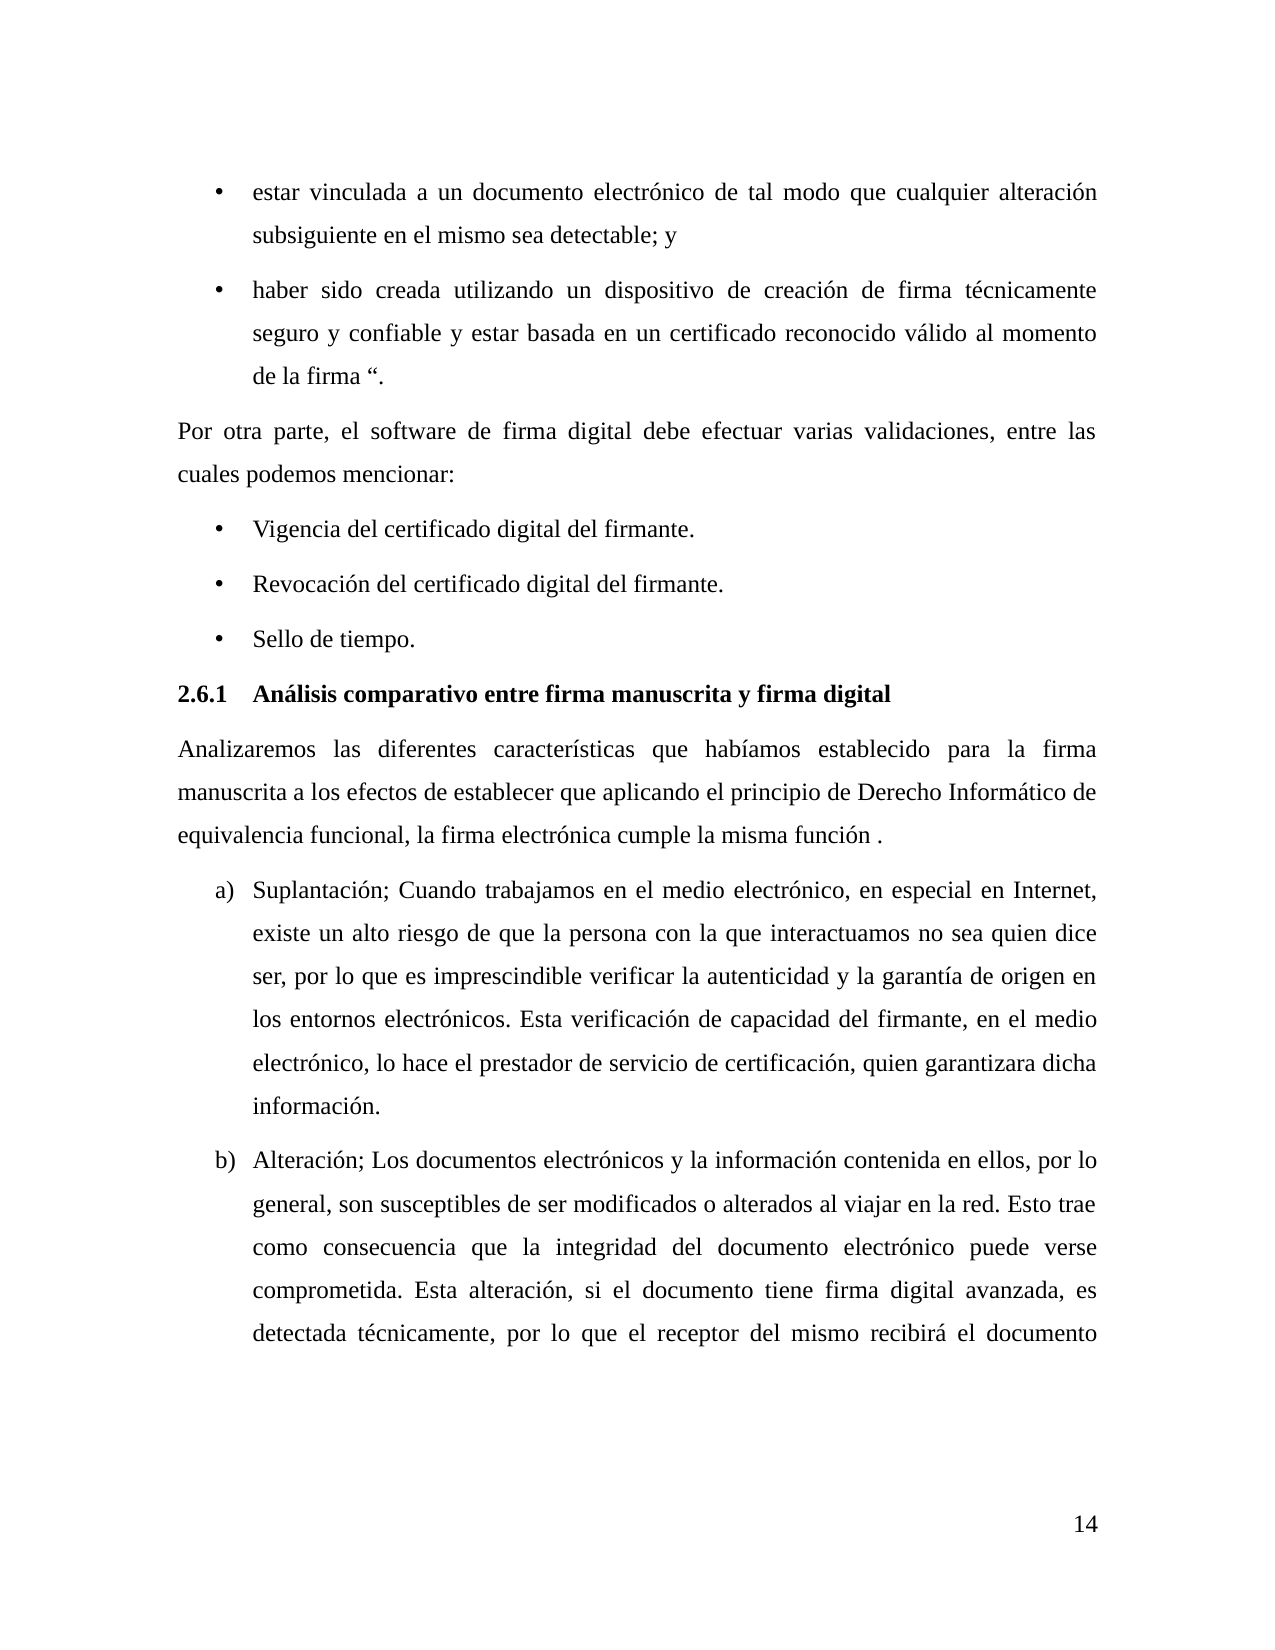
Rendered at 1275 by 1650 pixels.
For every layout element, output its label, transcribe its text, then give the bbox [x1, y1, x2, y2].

list Revocación del certificado digital del firmante. [215, 569, 1098, 598]
text Analizaremos las diferentes características que habíamos establecido para la firma manuscrita a los efectos de establecer que aplicando el principio de Derecho Informático de equivalencia funcional, la firma electrónica cumple la misma función . [177, 734, 1098, 849]
text Por otra parte, el software de firma digital debe efectuar varias validaciones, entre las cuales podemos mencionar: [177, 416, 1098, 488]
list estar vinculada a un documento electrónico de tal modo que cualquier alteración subsiguiente en el mismo sea detectable; y [215, 177, 1098, 249]
list Suplantación; Cuando trabajamos en el medio electrónico, en especial en Internet, existe un alto riesgo de que la persona con la que interactuamos no sea quien dice ser, por lo que es imprescindible verificar la autenticidad y la garantía de origen en los entornos electrónicos. Esta verificación de capacidad del firmante, en el medio electrónico, lo hace el prestador de servicio de certificación, quien garantizara dicha información. [215, 875, 1098, 1119]
list Vigencia del certificado digital del firmante. [215, 514, 1098, 543]
list haber sido creada utilizando un dispositivo de creación de firma técnicamente seguro y confiable y estar basada en un certificado reconocido válido al momento de la firma “. [215, 275, 1098, 390]
list Alteración; Los documentos electrónicos y la información contenida en ellos, por lo general, son susceptibles de ser modificados o alterados al viajar en la red. Esto trae como consecuencia que la integridad del documento electrónico puede verse comprometida. Esta alteración, si el documento tiene firma digital avanzada, es detectada técnicamente, por lo que el receptor del mismo recibirá el documento [215, 1146, 1098, 1347]
list Sello de tiempo. [215, 624, 1098, 653]
subtitle Análisis comparativo entre firma manuscrita y firma digital [177, 679, 1098, 708]
